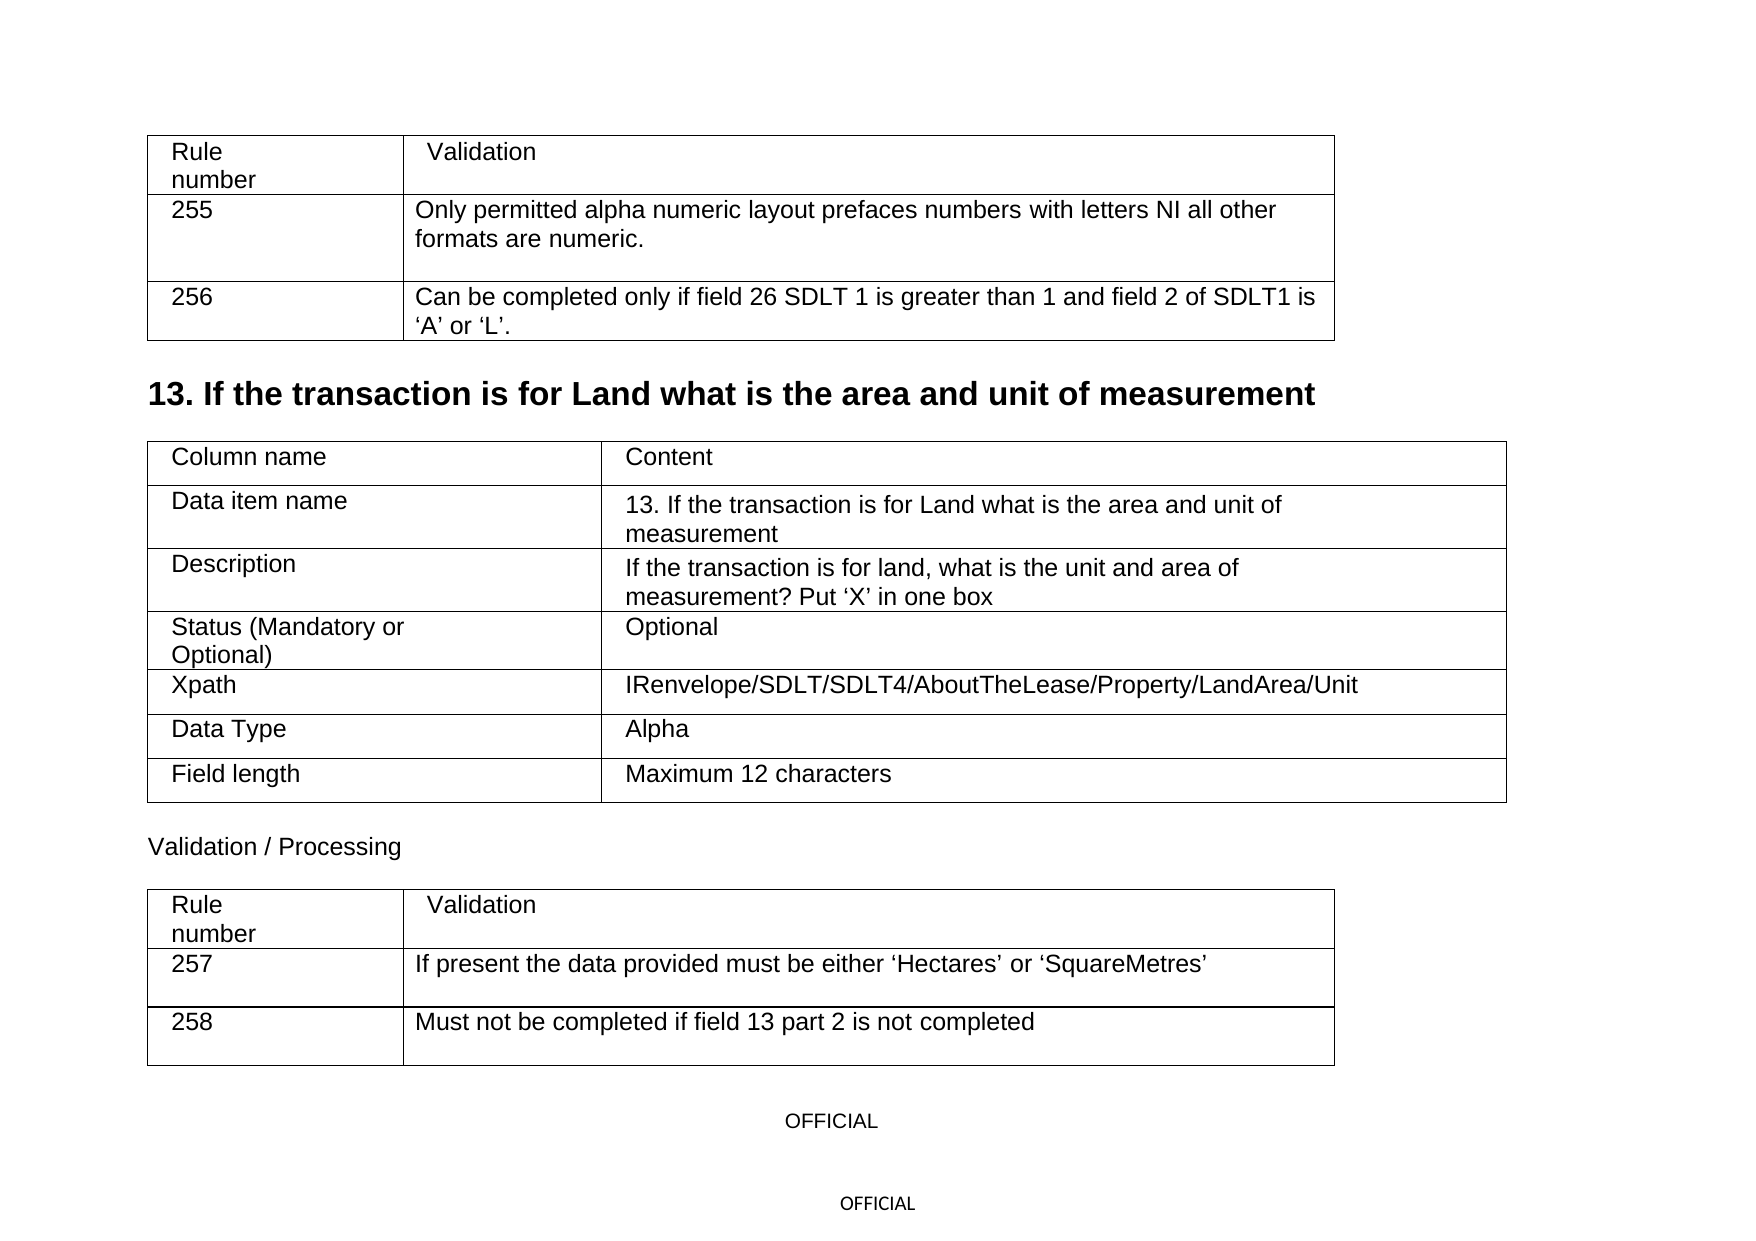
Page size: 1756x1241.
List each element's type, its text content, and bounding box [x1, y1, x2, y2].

table_cell Xpath [148, 670, 601, 713]
table_header Validation [404, 136, 1334, 194]
table_cell Only permitted alpha numeric layout prefaces numbers with letters NI all other formats are numeric. [404, 195, 1334, 281]
table_cell Can be completed only if field 26 SDLT 1 is greater than 1 and field 2 of SDLT1 is ‘A’ or ‘L’. [404, 282, 1334, 340]
table_cell Alpha [602, 715, 1506, 758]
table_cell Maximum 12 characters [602, 759, 1506, 802]
table_cell Field length [148, 759, 601, 802]
table_header Validation [404, 890, 1334, 948]
table_cell 13. If the transaction is for Land what is the area and unit of measurement [602, 486, 1506, 548]
table_cell Description [148, 549, 601, 611]
table_cell Data Type [148, 715, 601, 758]
subtitle 13. If the transaction is for Land what is the area and unit of measurement [148, 374, 1515, 412]
table_cell IRenvelope/SDLT/SDLT4/AboutTheLease/Property/LandArea/Unit [602, 670, 1506, 713]
table_cell Must not be completed if field 13 part 2 is not completed [404, 1008, 1334, 1065]
table_header Content [602, 442, 1506, 485]
table_cell Optional [602, 612, 1506, 669]
table_cell Status (Mandatory or Optional) [148, 612, 601, 669]
table_header Rule number [148, 890, 403, 948]
table_header Rule number [148, 136, 403, 194]
table_cell If the transaction is for land, what is the unit and area of measurement? Put ‘X’ in one box [602, 549, 1506, 611]
table_cell 256 [148, 282, 403, 340]
table_cell 255 [148, 195, 403, 281]
table_header Column name [148, 442, 601, 485]
text Validation / Processing [148, 832, 1515, 861]
table_cell 257 [148, 949, 403, 1006]
table_cell If present the data provided must be either ‘Hectares’ or ‘SquareMetres’ [404, 949, 1334, 1006]
table_cell 258 [148, 1008, 403, 1065]
table_cell Data item name [148, 486, 601, 548]
